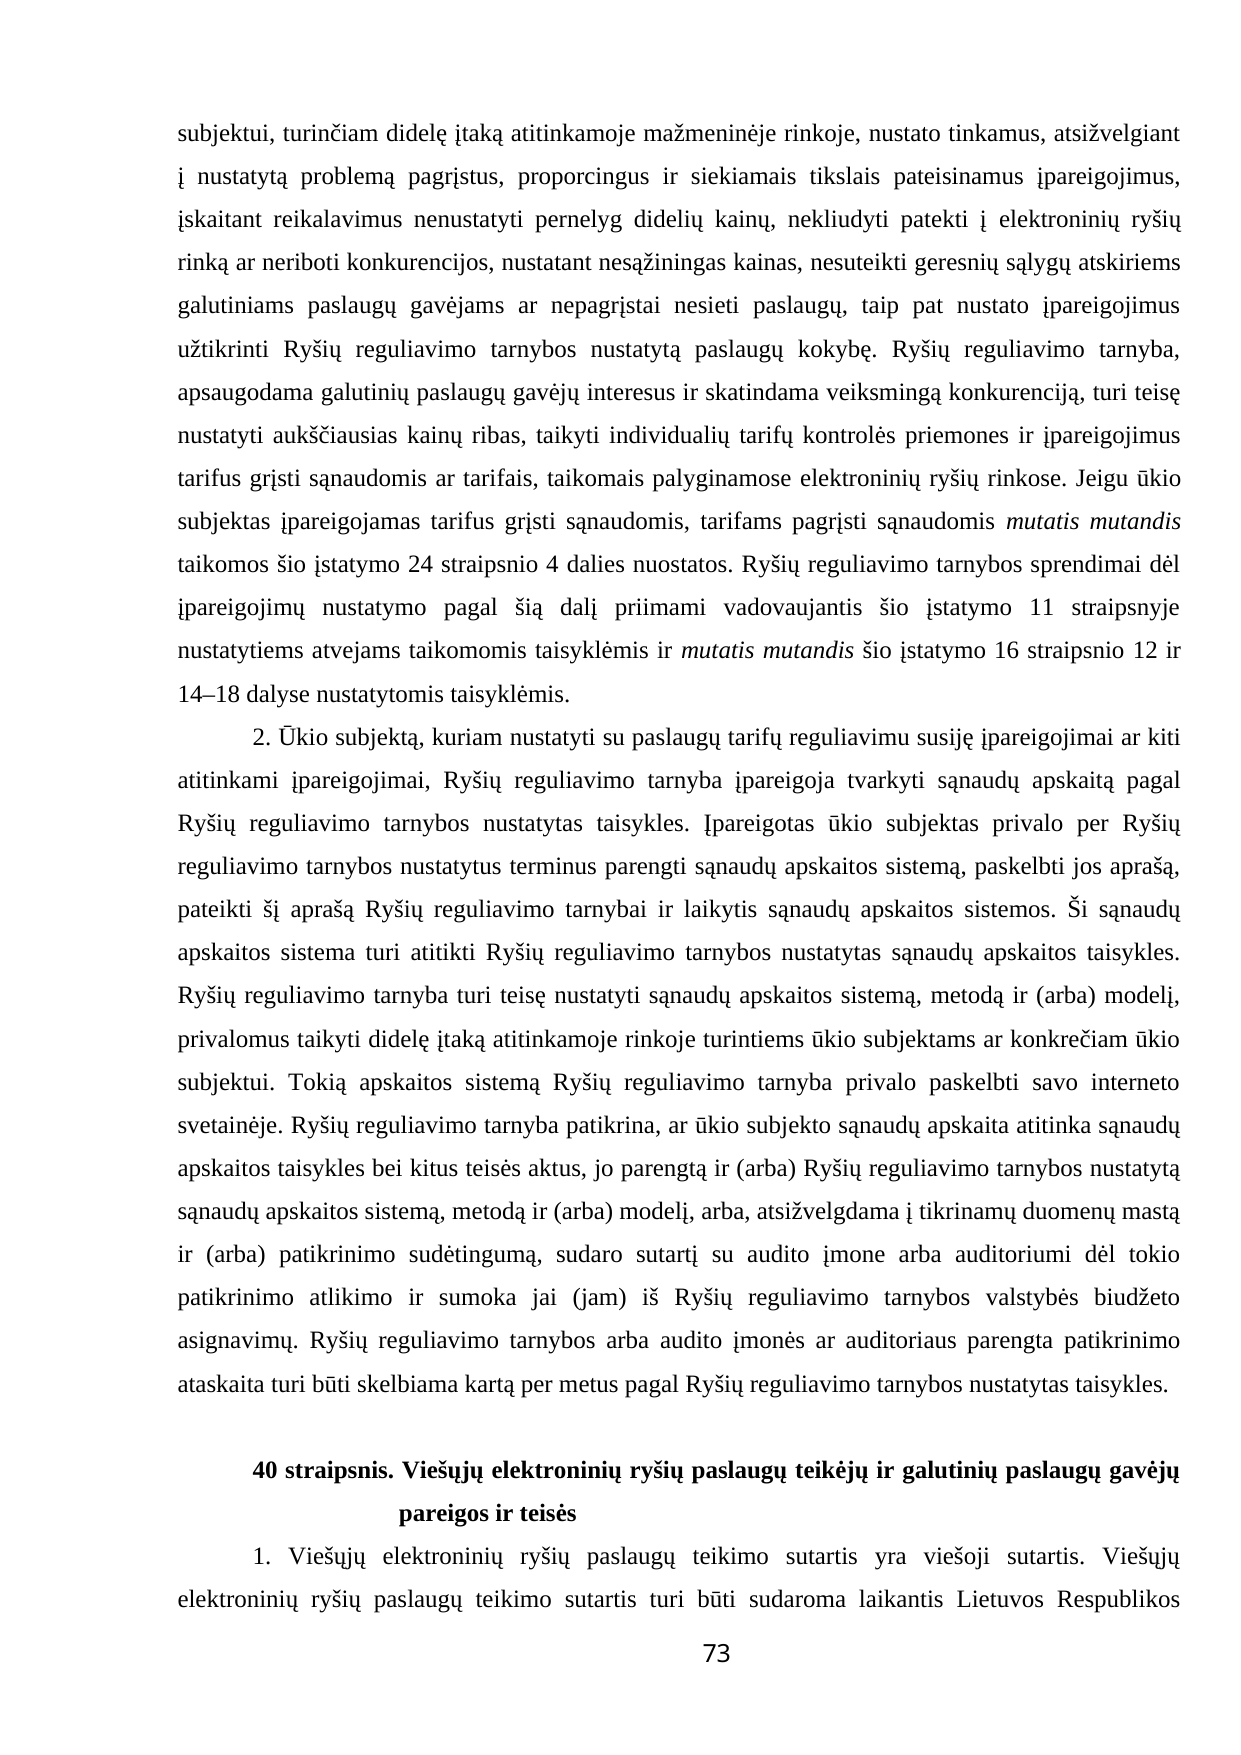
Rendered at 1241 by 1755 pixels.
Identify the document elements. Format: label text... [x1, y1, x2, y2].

text 40 straipsnis. Viešųjų elektroninių ryšių paslaugų teikėjų ir galutinių paslaugų gavėjų pareigos ir teisės [252, 1455, 1181, 1527]
text subjektui, turinčiam didelę įtaką atitinkamoje mažmeninėje rinkoje, nustato tinkamus, atsižvelgiant į nustatytą problemą pagrįstus, proporcingus ir siekiamais tikslais pateisinamus įpareigojimus, įskaitant reikalavimus nenustatyti pernelyg didelių kainų, nekliudyti patekti į elektroninių ryšių rinką ar neriboti konkurencijos, nustatant nesąžiningas kainas, nesuteikti geresnių sąlygų atskiriems galutiniams paslaugų gavėjams ar nepagrįstai nesieti paslaugų, taip pat nustato įpareigojimus užtikrinti Ryšių reguliavimo tarnybos nustatytą paslaugų kokybę. Ryšių reguliavimo tarnyba, apsaugodama galutinių paslaugų gavėjų interesus ir skatindama veiksmingą konkurenciją, turi teisę nustatyti aukščiausias kainų ribas, taikyti individualių tarifų kontrolės priemones ir įpareigojimus tarifus grįsti sąnaudomis ar tarifais, taikomais palyginamose elektroninių ryšių rinkose. Jeigu ūkio subjektas įpareigojamas tarifus grįsti sąnaudomis, tarifams pagrįsti sąnaudomis mutatis mutandis taikomos šio įstatymo 24 straipsnio 4 dalies nuostatos. Ryšių reguliavimo tarnybos sprendimai dėl įpareigojimų nustatymo pagal šią dalį priimami vadovaujantis šio įstatymo 11 straipsnyje nustatytiems atvejams taikomomis taisyklėmis ir mutatis mutandis šio įstatymo 16 straipsnio 12 ir 14–18 dalyse nustatytomis taisyklėmis. [177, 118, 1181, 707]
text 1. Viešųjų elektroninių ryšių paslaugų teikimo sutartis yra viešoji sutartis. Viešųjų elektroninių ryšių paslaugų teikimo sutartis turi būti sudaroma laikantis Lietuvos Respublikos [177, 1541, 1181, 1613]
text 2. Ūkio subjektą, kuriam nustatyti su paslaugų tarifų reguliavimu susiję įpareigojimai ar kiti atitinkami įpareigojimai, Ryšių reguliavimo tarnyba įpareigoja tvarkyti sąnaudų apskaitą pagal Ryšių reguliavimo tarnybos nustatytas taisykles. Įpareigotas ūkio subjektas privalo per Ryšių reguliavimo tarnybos nustatytus terminus parengti sąnaudų apskaitos sistemą, paskelbti jos aprašą, pateikti šį aprašą Ryšių reguliavimo tarnybai ir laikytis sąnaudų apskaitos sistemos. Ši sąnaudų apskaitos sistema turi atitikti Ryšių reguliavimo tarnybos nustatytas sąnaudų apskaitos taisykles. Ryšių reguliavimo tarnyba turi teisę nustatyti sąnaudų apskaitos sistemą, metodą ir (arba) modelį, privalomus taikyti didelę įtaką atitinkamoje rinkoje turintiems ūkio subjektams ar konkrečiam ūkio subjektui. Tokią apskaitos sistemą Ryšių reguliavimo tarnyba privalo paskelbti savo interneto svetainėje. Ryšių reguliavimo tarnyba patikrina, ar ūkio subjekto sąnaudų apskaita atitinka sąnaudų apskaitos taisykles bei kitus teisės aktus, jo parengtą ir (arba) Ryšių reguliavimo tarnybos nustatytą sąnaudų apskaitos sistemą, metodą ir (arba) modelį, arba, atsižvelgdama į tikrinamų duomenų mastą ir (arba) patikrinimo sudėtingumą, sudaro sutartį su audito įmone arba auditoriumi dėl tokio patikrinimo atlikimo ir sumoka jai (jam) iš Ryšių reguliavimo tarnybos valstybės biudžeto asignavimų. Ryšių reguliavimo tarnybos arba audito įmonės ar auditoriaus parengta patikrinimo ataskaita turi būti skelbiama kartą per metus pagal Ryšių reguliavimo tarnybos nustatytas taisykles. [177, 722, 1181, 1397]
